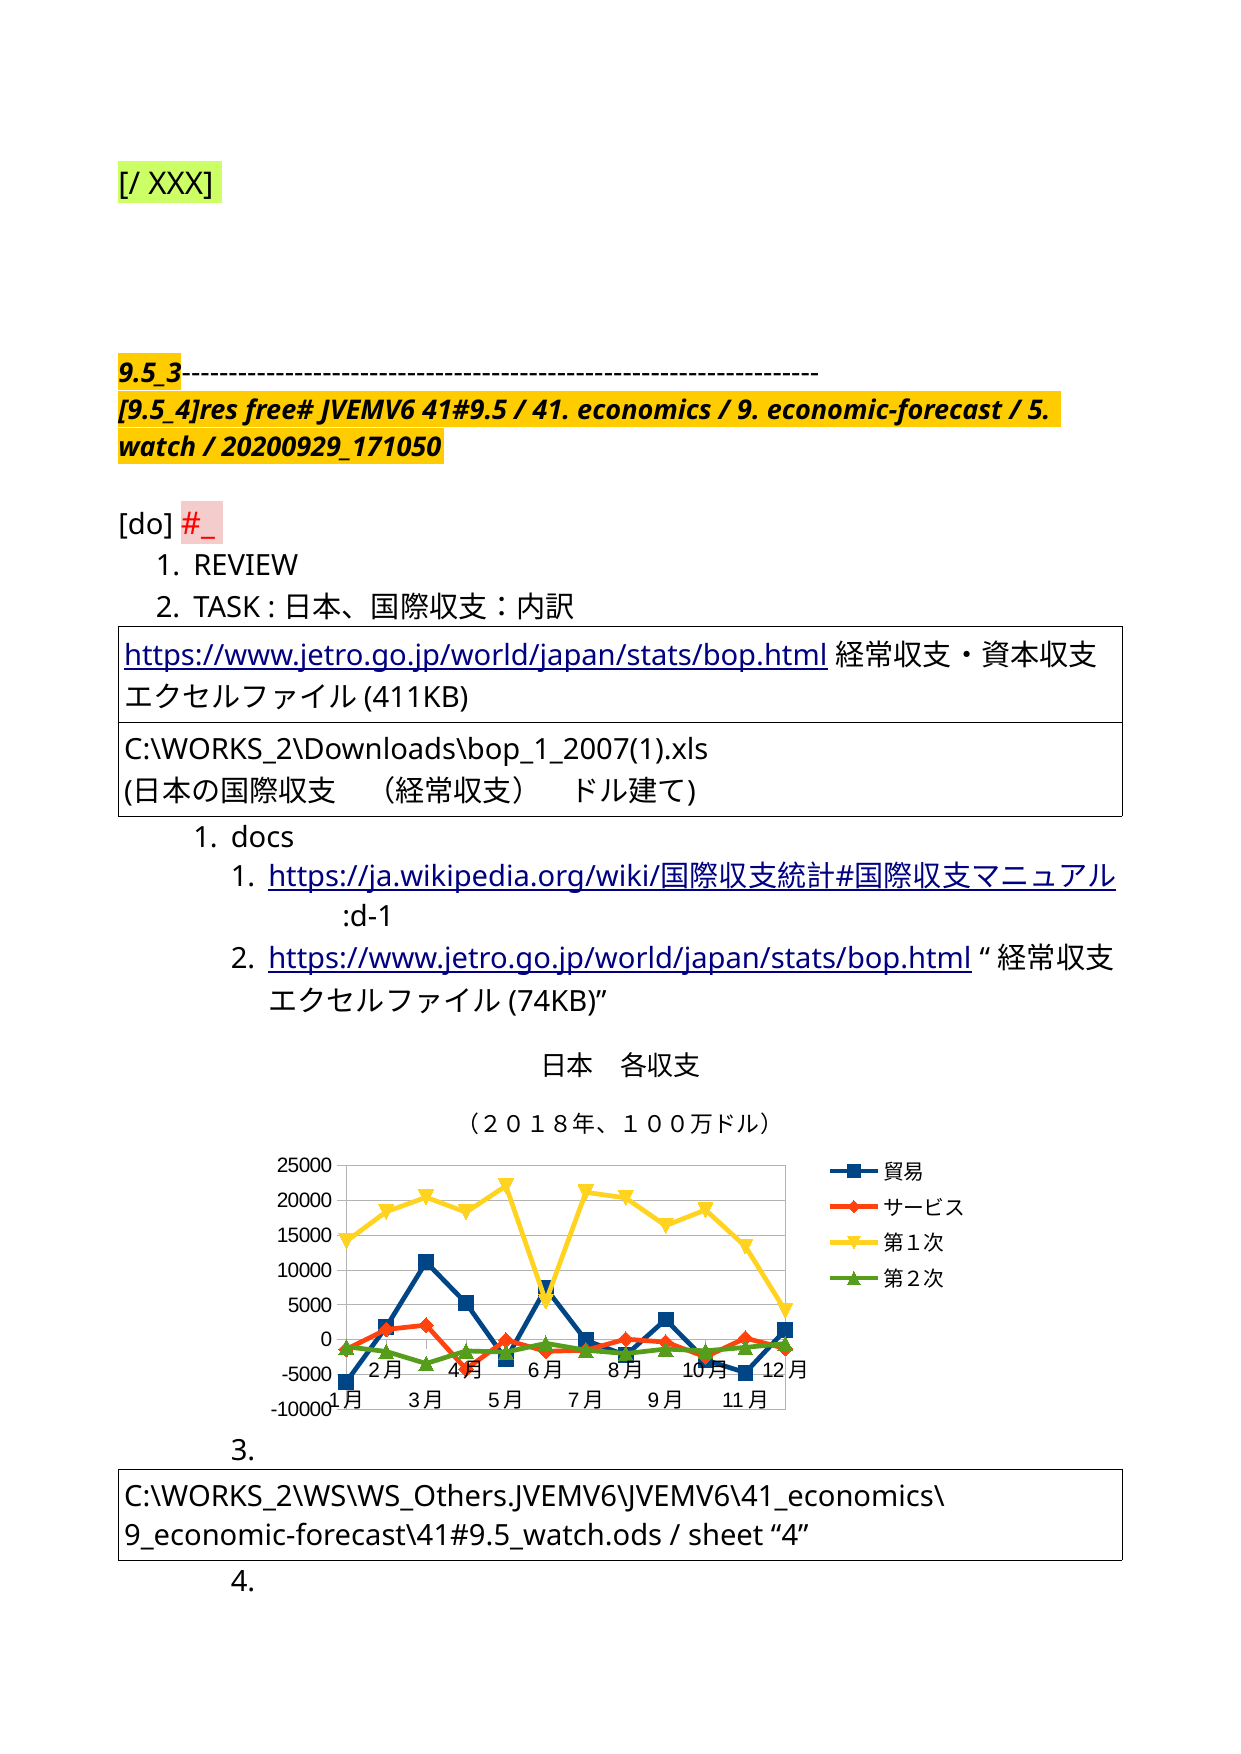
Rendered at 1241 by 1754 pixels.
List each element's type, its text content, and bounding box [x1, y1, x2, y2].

text [do] #_ [118, 501, 1122, 544]
list REVIEW [156, 544, 1122, 583]
text 9.5_3-------------------------------------------------------------------- [118, 351, 1122, 391]
text [/ XXX] [118, 118, 1122, 203]
table_header C:\WORKS_2\WS\WS_Others.JVEMV6\JVEMV6\41_economics\9_economic-forecast\41#9.5_watch.ods / sheet “4” [119, 1470, 1122, 1560]
list TASK : 日本、国際収支：内訳 [156, 583, 1122, 626]
text [9.5_4]res free# JVEMV6 41#9.5 / 41. economics / 9. economic-forecast / 5. watch / 20200929_171050 [118, 391, 1122, 464]
table_header https://www.jetro.go.jp/world/japan/stats/bop.html 経常収支・資本収支エクセルファイル (411KB) [119, 627, 1122, 722]
table_cell C:\WORKS_2\Downloads\bop_1_2007(1).xls (日本の国際収支 （経常収支） ドル建て) [119, 723, 1122, 816]
list https://ja.wikipedia.org/wiki/国際収支統計#国際収支マニュアル :d-1 [231, 856, 1122, 935]
list docs [193, 817, 1122, 856]
list https://www.jetro.go.jp/world/japan/stats/bop.html “ 経常収支エクセルファイル (74KB)” [231, 935, 1122, 1020]
